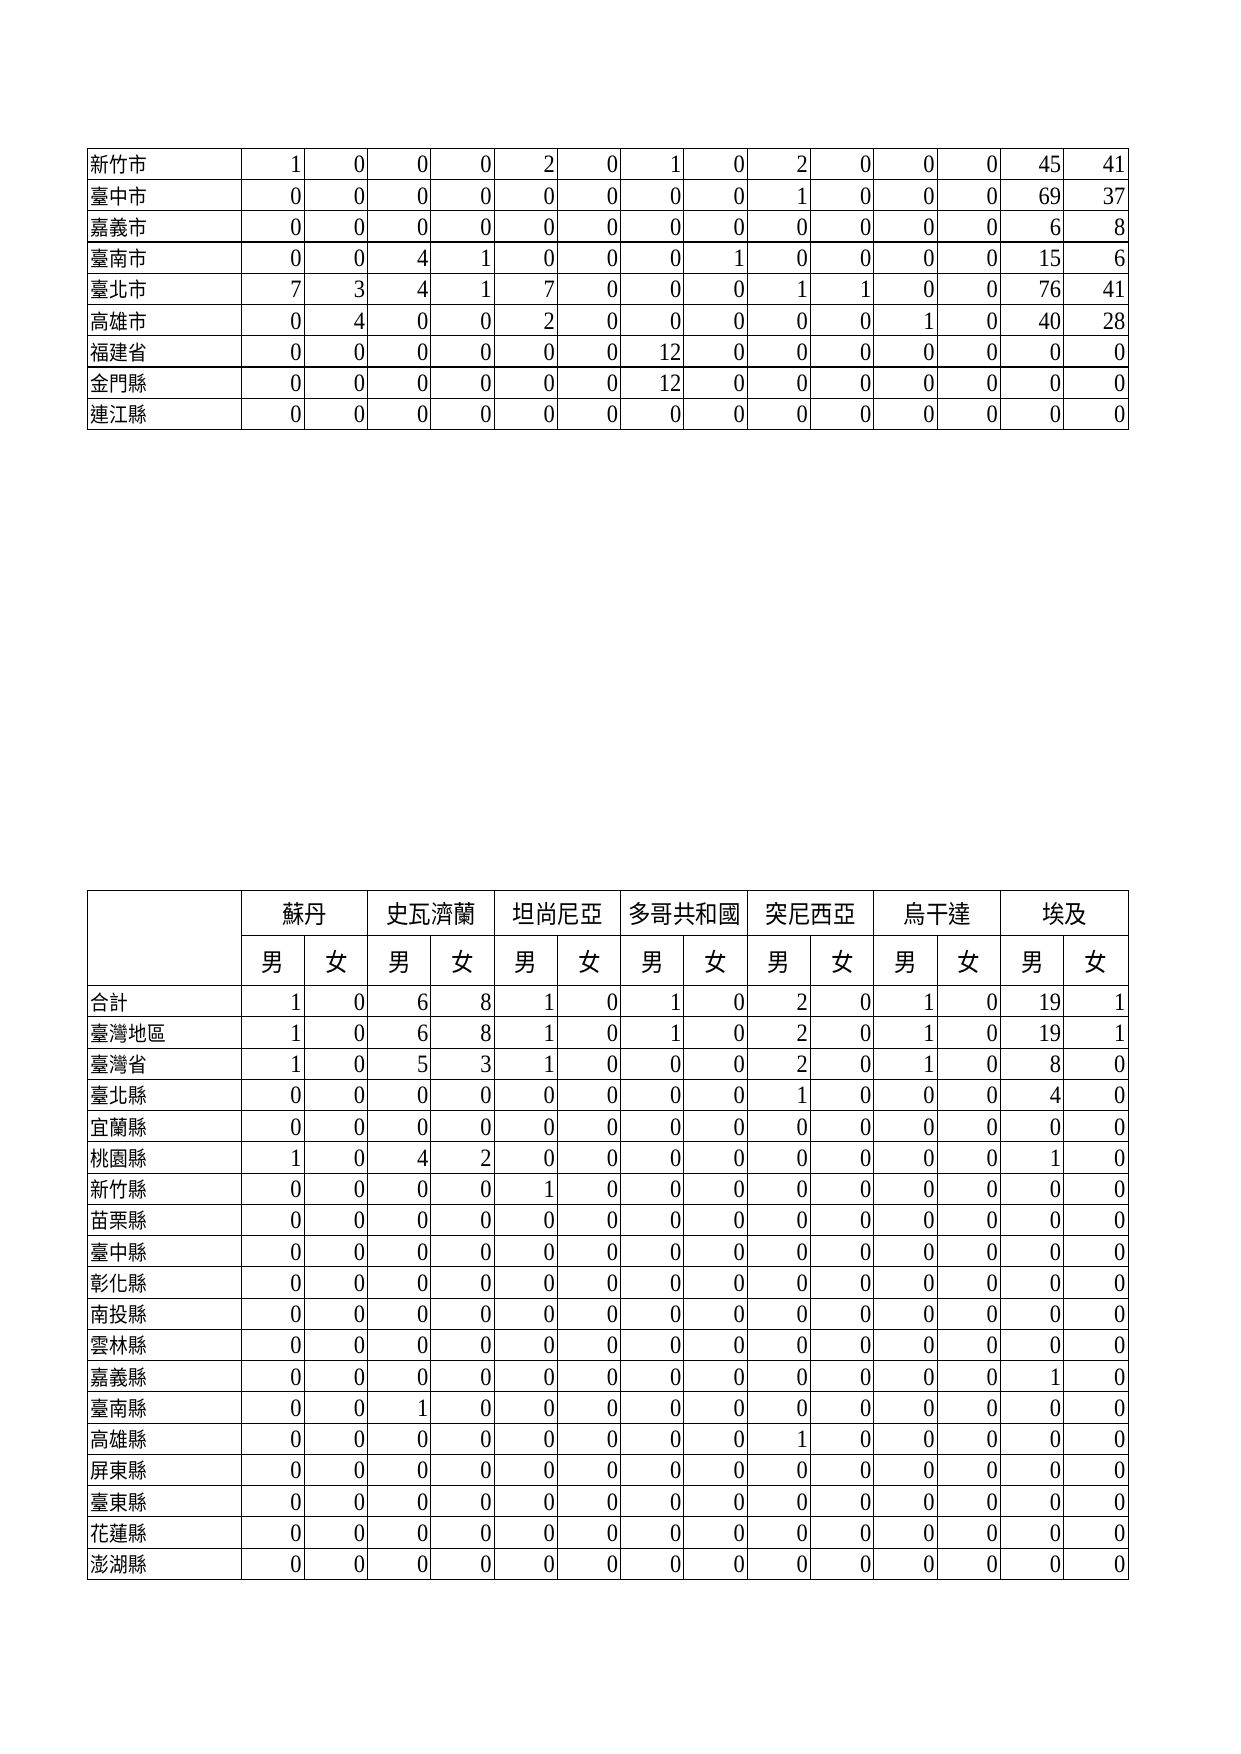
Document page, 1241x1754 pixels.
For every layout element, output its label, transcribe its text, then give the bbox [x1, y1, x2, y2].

table_cell 0 [431, 1424, 494, 1454]
table_cell 臺南市 [88, 243, 241, 273]
table_cell 0 [1064, 368, 1128, 398]
table_cell 0 [558, 1236, 620, 1266]
table_cell 1 [621, 149, 683, 179]
table_cell 0 [305, 243, 367, 273]
table_cell 男 [242, 936, 304, 985]
table_cell 0 [1064, 1080, 1128, 1110]
table_cell 0 [305, 1517, 367, 1547]
table_cell 0 [368, 1236, 430, 1266]
table_cell 0 [1064, 1361, 1128, 1391]
table_cell 0 [874, 1080, 937, 1110]
table_cell 0 [621, 1049, 683, 1079]
table_cell 4 [368, 243, 430, 273]
table_cell 0 [305, 1486, 367, 1516]
table_cell 0 [938, 368, 1000, 398]
table_cell 0 [811, 336, 873, 366]
table_cell 0 [368, 336, 430, 366]
table_cell 8 [1064, 211, 1128, 241]
table_cell 0 [305, 1049, 367, 1079]
table_cell 0 [495, 336, 557, 366]
table_cell 0 [431, 1549, 494, 1579]
table_cell 男 [495, 936, 557, 985]
table_cell 0 [242, 1205, 304, 1235]
table_cell 0 [368, 1330, 430, 1360]
table_cell 澎湖縣 [88, 1549, 241, 1579]
table_cell 0 [431, 1486, 494, 1516]
table_cell 1 [874, 305, 937, 335]
table_cell 0 [1064, 1517, 1128, 1547]
table_cell 0 [938, 243, 1000, 273]
table_cell 0 [684, 1049, 747, 1079]
table_cell 0 [811, 1517, 873, 1547]
table_cell 0 [368, 1517, 430, 1547]
table_cell 0 [305, 1174, 367, 1204]
table_cell 0 [495, 1267, 557, 1297]
table_cell 0 [811, 368, 873, 398]
table_cell 0 [242, 1080, 304, 1110]
table_cell 0 [1064, 1455, 1128, 1485]
table_cell 1 [874, 986, 937, 1016]
table_cell 0 [431, 1330, 494, 1360]
table_cell 0 [874, 1424, 937, 1454]
table_cell 0 [558, 1205, 620, 1235]
table_cell 0 [1001, 368, 1063, 398]
table_cell 0 [811, 149, 873, 179]
table_cell 6 [368, 986, 430, 1016]
table_cell 0 [242, 1517, 304, 1547]
table_cell 新竹市 [88, 149, 241, 179]
table_cell 0 [242, 1424, 304, 1454]
table_cell 女 [1064, 936, 1128, 985]
table_cell 0 [748, 1142, 810, 1172]
table_cell 雲林縣 [88, 1330, 241, 1360]
table_cell 4 [1001, 1080, 1063, 1110]
table_cell 0 [305, 986, 367, 1016]
table_cell 6 [1064, 243, 1128, 273]
table_cell 1 [748, 180, 810, 210]
table_cell 0 [684, 986, 747, 1016]
table_cell 0 [431, 1455, 494, 1485]
table_cell 0 [1064, 336, 1128, 366]
table_cell 2 [431, 1142, 494, 1172]
table_cell 0 [938, 1111, 1000, 1141]
table_cell 0 [938, 149, 1000, 179]
table_cell 0 [242, 1486, 304, 1516]
table_cell 0 [621, 1330, 683, 1360]
table_cell 0 [684, 399, 747, 429]
table_cell 0 [495, 368, 557, 398]
table_cell 0 [874, 399, 937, 429]
table_cell 0 [874, 1205, 937, 1235]
table_cell 2 [495, 149, 557, 179]
table_header 史瓦濟蘭 [368, 891, 494, 935]
table_cell 0 [811, 1017, 873, 1047]
table_cell 0 [684, 1361, 747, 1391]
table_cell 40 [1001, 305, 1063, 335]
table_cell 0 [621, 305, 683, 335]
table_cell 0 [368, 1361, 430, 1391]
table_cell 0 [495, 1142, 557, 1172]
table_cell 0 [368, 180, 430, 210]
table_cell 0 [811, 305, 873, 335]
table_cell 0 [938, 1205, 1000, 1235]
table_cell 0 [874, 1486, 937, 1516]
table_cell 8 [1001, 1049, 1063, 1079]
table_cell 0 [558, 1549, 620, 1579]
table_cell 0 [684, 149, 747, 179]
table_cell 0 [748, 1205, 810, 1235]
table_cell 0 [874, 180, 937, 210]
table_cell 0 [621, 1424, 683, 1454]
table_cell 0 [748, 1392, 810, 1422]
table_cell 0 [305, 211, 367, 241]
table_cell 0 [558, 1455, 620, 1485]
table_cell 嘉義縣 [88, 1361, 241, 1391]
table_cell 0 [684, 1330, 747, 1360]
table_cell 0 [811, 1392, 873, 1422]
table_cell 0 [431, 1517, 494, 1547]
table_cell 0 [874, 243, 937, 273]
table_cell 0 [305, 1361, 367, 1391]
table_cell 0 [431, 211, 494, 241]
table_cell 0 [431, 1361, 494, 1391]
table_cell 宜蘭縣 [88, 1111, 241, 1141]
table_cell 0 [305, 1236, 367, 1266]
table_cell 0 [305, 1267, 367, 1297]
table_cell 0 [495, 1330, 557, 1360]
table_cell 2 [495, 305, 557, 335]
table_cell 彰化縣 [88, 1267, 241, 1297]
table_cell 0 [495, 180, 557, 210]
table_cell 3 [305, 274, 367, 304]
table_cell 臺東縣 [88, 1486, 241, 1516]
table_cell 1 [242, 1017, 304, 1047]
table_cell 1 [242, 986, 304, 1016]
table_cell 0 [242, 1549, 304, 1579]
table_cell 0 [684, 211, 747, 241]
table_cell 0 [684, 1299, 747, 1329]
table_cell 男 [368, 936, 430, 985]
table_cell 0 [938, 1486, 1000, 1516]
table_cell 76 [1001, 274, 1063, 304]
table_cell 0 [684, 1205, 747, 1235]
table_cell 0 [748, 1455, 810, 1485]
table_cell 0 [558, 1142, 620, 1172]
table_cell 高雄市 [88, 305, 241, 335]
table_cell 0 [558, 1080, 620, 1110]
table_cell 0 [558, 274, 620, 304]
table_cell 0 [431, 180, 494, 210]
table_cell 0 [811, 1486, 873, 1516]
table_cell 0 [748, 1517, 810, 1547]
table_cell 0 [242, 1267, 304, 1297]
table_cell 0 [368, 1205, 430, 1235]
table_cell 19 [1001, 1017, 1063, 1047]
table_cell 0 [621, 1517, 683, 1547]
table_cell 1 [811, 274, 873, 304]
table_cell 男 [621, 936, 683, 985]
table_cell 0 [368, 1111, 430, 1141]
table_cell 0 [748, 1486, 810, 1516]
table_cell 0 [242, 1111, 304, 1141]
table_cell 0 [811, 986, 873, 1016]
table_cell 0 [495, 1486, 557, 1516]
table_cell 0 [811, 1174, 873, 1204]
table_cell 金門縣 [88, 368, 241, 398]
table_cell 0 [938, 986, 1000, 1016]
table_cell 0 [621, 1267, 683, 1297]
table_cell 0 [874, 1455, 937, 1485]
table_cell 0 [242, 211, 304, 241]
table_cell 0 [748, 368, 810, 398]
table_cell 0 [938, 180, 1000, 210]
table_cell 0 [558, 1049, 620, 1079]
table_cell 0 [242, 1361, 304, 1391]
table_cell 0 [684, 1486, 747, 1516]
table_cell 0 [431, 1299, 494, 1329]
table_cell 女 [938, 936, 1000, 985]
table_cell 8 [431, 986, 494, 1016]
table_cell 0 [431, 149, 494, 179]
table_cell 0 [1001, 1205, 1063, 1235]
table_cell 0 [1064, 1236, 1128, 1266]
table_cell 0 [495, 399, 557, 429]
table_cell 0 [1001, 336, 1063, 366]
table_cell 0 [305, 1142, 367, 1172]
table_cell 0 [305, 1111, 367, 1141]
table_cell 女 [305, 936, 367, 985]
table_cell 男 [874, 936, 937, 985]
table_cell 新竹縣 [88, 1174, 241, 1204]
table_cell 0 [938, 1361, 1000, 1391]
table_cell 0 [1001, 1111, 1063, 1141]
table_cell 0 [242, 305, 304, 335]
table_cell 苗栗縣 [88, 1205, 241, 1235]
table_cell 0 [874, 211, 937, 241]
table_cell 0 [748, 211, 810, 241]
table_cell 0 [621, 1111, 683, 1141]
table_cell 0 [495, 1392, 557, 1422]
table_cell 0 [242, 1455, 304, 1485]
table_cell 0 [431, 1080, 494, 1110]
table_cell 0 [684, 336, 747, 366]
table_cell 0 [874, 1330, 937, 1360]
table_cell 0 [495, 1424, 557, 1454]
table_cell 0 [1001, 1549, 1063, 1579]
table_cell 0 [495, 1361, 557, 1391]
table_cell 0 [748, 243, 810, 273]
table_cell 0 [242, 243, 304, 273]
table_cell 1 [1001, 1361, 1063, 1391]
table_cell 0 [748, 1330, 810, 1360]
table_cell 0 [558, 1424, 620, 1454]
table_cell 0 [242, 1174, 304, 1204]
table_cell 0 [684, 180, 747, 210]
table_cell 0 [874, 149, 937, 179]
table_cell 0 [684, 1142, 747, 1172]
table_cell 0 [938, 1267, 1000, 1297]
table_cell 0 [684, 1236, 747, 1266]
table_cell 0 [242, 336, 304, 366]
table_cell 3 [431, 1049, 494, 1079]
table_cell 1 [1001, 1142, 1063, 1172]
table_cell 0 [305, 336, 367, 366]
table_cell 0 [431, 336, 494, 366]
table_cell 0 [811, 1299, 873, 1329]
table_cell 0 [811, 1549, 873, 1579]
table_cell 女 [431, 936, 494, 985]
table_cell 0 [621, 1142, 683, 1172]
table_cell 0 [684, 368, 747, 398]
table_cell 0 [748, 399, 810, 429]
table_cell 0 [621, 1236, 683, 1266]
table_cell 0 [1001, 1267, 1063, 1297]
table_header 埃及 [1001, 891, 1128, 935]
table_header 坦尚尼亞 [495, 891, 620, 935]
table_cell 0 [1064, 1392, 1128, 1422]
table_cell 0 [1001, 1455, 1063, 1485]
table_cell 0 [368, 149, 430, 179]
table_cell 0 [558, 1017, 620, 1047]
table_cell 0 [242, 1299, 304, 1329]
table_cell 0 [874, 1517, 937, 1547]
table_cell 0 [558, 180, 620, 210]
table_cell 0 [431, 399, 494, 429]
table_cell 0 [684, 1517, 747, 1547]
table_cell 0 [558, 1392, 620, 1422]
table_cell 0 [684, 1549, 747, 1579]
table_cell 0 [874, 368, 937, 398]
table_cell 0 [811, 180, 873, 210]
table_cell 0 [305, 368, 367, 398]
table_cell 8 [431, 1017, 494, 1047]
table_cell 0 [748, 1361, 810, 1391]
table_cell 0 [684, 305, 747, 335]
table_cell 37 [1064, 180, 1128, 210]
table_cell 1 [242, 1049, 304, 1079]
table_cell 0 [495, 1299, 557, 1329]
table_cell 0 [621, 1299, 683, 1329]
table_cell 0 [938, 1049, 1000, 1079]
table_cell 0 [938, 1080, 1000, 1110]
table_cell 6 [1001, 211, 1063, 241]
table_cell 0 [938, 1236, 1000, 1266]
table_cell 0 [242, 368, 304, 398]
table_cell 0 [558, 399, 620, 429]
table_cell 0 [558, 1517, 620, 1547]
table_cell 0 [621, 1486, 683, 1516]
table_cell 0 [431, 305, 494, 335]
table_cell 0 [431, 1236, 494, 1266]
table_cell 1 [242, 1142, 304, 1172]
table_cell 1 [748, 274, 810, 304]
table_cell 12 [621, 336, 683, 366]
table_cell 0 [621, 1174, 683, 1204]
table_cell 0 [558, 1174, 620, 1204]
table_cell 0 [558, 1267, 620, 1297]
table_cell 0 [558, 1111, 620, 1141]
table_cell 0 [368, 1486, 430, 1516]
table_cell 0 [495, 211, 557, 241]
table_cell 0 [1064, 1174, 1128, 1204]
table_cell 0 [1064, 1299, 1128, 1329]
table_cell 0 [1001, 1330, 1063, 1360]
table_cell 0 [938, 1424, 1000, 1454]
table_cell 0 [684, 1267, 747, 1297]
table_cell 0 [874, 336, 937, 366]
table_cell 0 [748, 305, 810, 335]
table_cell 1 [748, 1080, 810, 1110]
table_cell 花蓮縣 [88, 1517, 241, 1547]
table_cell 1 [874, 1049, 937, 1079]
table_cell 0 [811, 1142, 873, 1172]
table_cell 1 [748, 1424, 810, 1454]
table_cell 0 [558, 243, 620, 273]
table_cell 0 [1064, 1267, 1128, 1297]
table_cell 0 [684, 1392, 747, 1422]
table_cell 0 [1064, 1111, 1128, 1141]
table_cell 0 [368, 1299, 430, 1329]
table_header 多哥共和國 [621, 891, 747, 935]
table_cell 0 [305, 1330, 367, 1360]
table_cell 0 [1064, 1049, 1128, 1079]
table_cell 0 [558, 1299, 620, 1329]
table_cell 0 [1001, 1392, 1063, 1422]
table_cell 0 [938, 274, 1000, 304]
table_cell 0 [368, 1174, 430, 1204]
table_cell 0 [684, 274, 747, 304]
table_cell 0 [811, 1205, 873, 1235]
table_cell 0 [242, 399, 304, 429]
table_cell 臺中市 [88, 180, 241, 210]
table_cell 1 [431, 274, 494, 304]
table_cell 0 [621, 1549, 683, 1579]
table_cell 臺南縣 [88, 1392, 241, 1422]
table_cell 0 [874, 1549, 937, 1579]
table_cell 0 [368, 368, 430, 398]
table_cell 臺北市 [88, 274, 241, 304]
table_cell 4 [368, 274, 430, 304]
table_cell 0 [1064, 1205, 1128, 1235]
table_cell 0 [748, 336, 810, 366]
table_cell 0 [558, 986, 620, 1016]
table_cell 0 [938, 1017, 1000, 1047]
table_cell 福建省 [88, 336, 241, 366]
table_cell 臺中縣 [88, 1236, 241, 1266]
table_cell 0 [621, 399, 683, 429]
table_cell 0 [874, 1174, 937, 1204]
table_cell 0 [621, 1392, 683, 1422]
table_cell 2 [748, 986, 810, 1016]
table_cell 0 [938, 1455, 1000, 1485]
table_cell 0 [938, 305, 1000, 335]
table_cell 4 [305, 305, 367, 335]
table_cell 15 [1001, 243, 1063, 273]
table_cell 0 [1064, 1549, 1128, 1579]
table_cell 41 [1064, 149, 1128, 179]
table_cell 0 [242, 1236, 304, 1266]
table_cell 0 [811, 1049, 873, 1079]
table_cell 0 [938, 399, 1000, 429]
table_cell 0 [874, 1361, 937, 1391]
table_cell 女 [684, 936, 747, 985]
table_cell 0 [305, 1455, 367, 1485]
table_cell 0 [811, 1080, 873, 1110]
table_cell 0 [1001, 1424, 1063, 1454]
table_cell 0 [938, 1330, 1000, 1360]
table_cell 0 [748, 1174, 810, 1204]
table_cell 19 [1001, 986, 1063, 1016]
table_cell 0 [431, 1205, 494, 1235]
table_cell 0 [495, 1236, 557, 1266]
table_cell 女 [558, 936, 620, 985]
table_cell 臺灣地區 [88, 1017, 241, 1047]
table_cell 0 [242, 1392, 304, 1422]
table_cell 0 [368, 1267, 430, 1297]
table_cell 0 [431, 1174, 494, 1204]
table_cell 0 [558, 211, 620, 241]
table_cell 69 [1001, 180, 1063, 210]
table_cell 0 [874, 274, 937, 304]
table_cell 0 [1064, 1142, 1128, 1172]
table_cell 0 [1001, 399, 1063, 429]
table_cell 0 [684, 1174, 747, 1204]
table_cell 0 [621, 1455, 683, 1485]
table_cell 0 [368, 211, 430, 241]
table_cell 0 [811, 243, 873, 273]
table_cell 0 [495, 1517, 557, 1547]
table_cell 0 [748, 1236, 810, 1266]
table_cell 0 [495, 1549, 557, 1579]
table_cell 0 [811, 1267, 873, 1297]
table_cell 0 [368, 1455, 430, 1485]
table_cell 0 [938, 1392, 1000, 1422]
table_cell 0 [1001, 1236, 1063, 1266]
table_cell 0 [874, 1142, 937, 1172]
table_cell 45 [1001, 149, 1063, 179]
table_cell 男 [1001, 936, 1063, 985]
table_cell 0 [242, 180, 304, 210]
table_cell 4 [368, 1142, 430, 1172]
table_cell 1 [431, 243, 494, 273]
table_cell 0 [938, 1517, 1000, 1547]
table_cell 0 [874, 1392, 937, 1422]
table_cell 0 [1001, 1517, 1063, 1547]
table_cell 0 [811, 1330, 873, 1360]
table_cell 0 [495, 1205, 557, 1235]
table_cell 0 [431, 1392, 494, 1422]
table_cell 1 [1064, 1017, 1128, 1047]
table_cell 0 [368, 305, 430, 335]
table_cell 0 [1001, 1486, 1063, 1516]
table_cell 2 [748, 1049, 810, 1079]
table_cell 0 [811, 1236, 873, 1266]
table_cell 0 [748, 1267, 810, 1297]
table_cell 高雄縣 [88, 1424, 241, 1454]
table_cell 1 [368, 1392, 430, 1422]
table_cell 0 [938, 1549, 1000, 1579]
table_cell 0 [431, 368, 494, 398]
table_cell 0 [305, 1549, 367, 1579]
table_cell 0 [495, 1111, 557, 1141]
table_cell 0 [558, 368, 620, 398]
table_cell 0 [684, 1424, 747, 1454]
table_cell 0 [811, 211, 873, 241]
table_cell 0 [495, 1080, 557, 1110]
table_cell 0 [558, 336, 620, 366]
table_cell 1 [242, 149, 304, 179]
table_cell 1 [684, 243, 747, 273]
table_cell 0 [368, 1424, 430, 1454]
table_cell 0 [874, 1111, 937, 1141]
table_cell 0 [305, 1299, 367, 1329]
table_cell 0 [938, 1142, 1000, 1172]
table_cell 0 [811, 399, 873, 429]
table_cell 0 [1064, 1486, 1128, 1516]
table_cell 0 [874, 1236, 937, 1266]
table_cell 0 [684, 1111, 747, 1141]
table_cell 2 [748, 149, 810, 179]
table_cell 嘉義市 [88, 211, 241, 241]
table_cell 0 [558, 149, 620, 179]
table_cell 0 [431, 1111, 494, 1141]
table_cell 1 [495, 986, 557, 1016]
table_cell 5 [368, 1049, 430, 1079]
table_cell 屏東縣 [88, 1455, 241, 1485]
table_cell 0 [684, 1080, 747, 1110]
table_cell 0 [305, 399, 367, 429]
table_cell 1 [1064, 986, 1128, 1016]
table_cell 0 [368, 1549, 430, 1579]
table_cell 0 [874, 1299, 937, 1329]
table_cell 0 [431, 1267, 494, 1297]
table_cell 0 [621, 1080, 683, 1110]
table_header [88, 891, 241, 985]
table_cell 0 [305, 149, 367, 179]
table_cell 0 [305, 1017, 367, 1047]
table_cell 男 [748, 936, 810, 985]
table_cell 0 [305, 1080, 367, 1110]
table_cell 連江縣 [88, 399, 241, 429]
table_cell 0 [368, 1080, 430, 1110]
table_cell 7 [242, 274, 304, 304]
table_cell 女 [811, 936, 873, 985]
table_header 蘇丹 [242, 891, 367, 935]
table_cell 0 [1001, 1174, 1063, 1204]
table_cell 0 [1064, 1424, 1128, 1454]
table_cell 0 [621, 274, 683, 304]
table_cell 0 [305, 1424, 367, 1454]
table_cell 0 [242, 1330, 304, 1360]
table_header 突尼西亞 [748, 891, 873, 935]
table_cell 12 [621, 368, 683, 398]
table_cell 臺北縣 [88, 1080, 241, 1110]
table_cell 2 [748, 1017, 810, 1047]
table_cell 0 [811, 1455, 873, 1485]
table_cell 0 [558, 1330, 620, 1360]
table_cell 1 [874, 1017, 937, 1047]
table_cell 0 [938, 1174, 1000, 1204]
table_cell 0 [748, 1299, 810, 1329]
table_cell 0 [305, 1205, 367, 1235]
table_cell 0 [368, 399, 430, 429]
table_cell 0 [558, 1486, 620, 1516]
table_cell 桃園縣 [88, 1142, 241, 1172]
table_cell 1 [621, 1017, 683, 1047]
table_cell 0 [558, 1361, 620, 1391]
table_cell 0 [558, 305, 620, 335]
table_header 烏干達 [874, 891, 1000, 935]
table_cell 28 [1064, 305, 1128, 335]
table_cell 0 [305, 1392, 367, 1422]
table_cell 0 [748, 1549, 810, 1579]
table_cell 0 [1001, 1299, 1063, 1329]
table_cell 0 [684, 1455, 747, 1485]
table_cell 0 [621, 243, 683, 273]
table_cell 0 [938, 211, 1000, 241]
table_cell 0 [938, 336, 1000, 366]
table_cell 0 [811, 1361, 873, 1391]
table_cell 0 [305, 180, 367, 210]
table_cell 南投縣 [88, 1299, 241, 1329]
table_cell 0 [748, 1111, 810, 1141]
table_cell 41 [1064, 274, 1128, 304]
table_cell 0 [495, 243, 557, 273]
table_cell 1 [495, 1174, 557, 1204]
table_cell 合計 [88, 986, 241, 1016]
table_cell 臺灣省 [88, 1049, 241, 1079]
table_cell 0 [621, 211, 683, 241]
table_cell 0 [1064, 399, 1128, 429]
table_cell 0 [1064, 1330, 1128, 1360]
table_cell 0 [811, 1424, 873, 1454]
table_cell 0 [811, 1111, 873, 1141]
table_cell 0 [874, 1267, 937, 1297]
table_cell 0 [621, 1361, 683, 1391]
table_cell 7 [495, 274, 557, 304]
table_cell 0 [621, 180, 683, 210]
table_cell 0 [684, 1017, 747, 1047]
table_cell 0 [621, 1205, 683, 1235]
table_cell 1 [621, 986, 683, 1016]
table_cell 0 [495, 1455, 557, 1485]
table_cell 1 [495, 1017, 557, 1047]
table_cell 0 [938, 1299, 1000, 1329]
table_cell 6 [368, 1017, 430, 1047]
table_cell 1 [495, 1049, 557, 1079]
